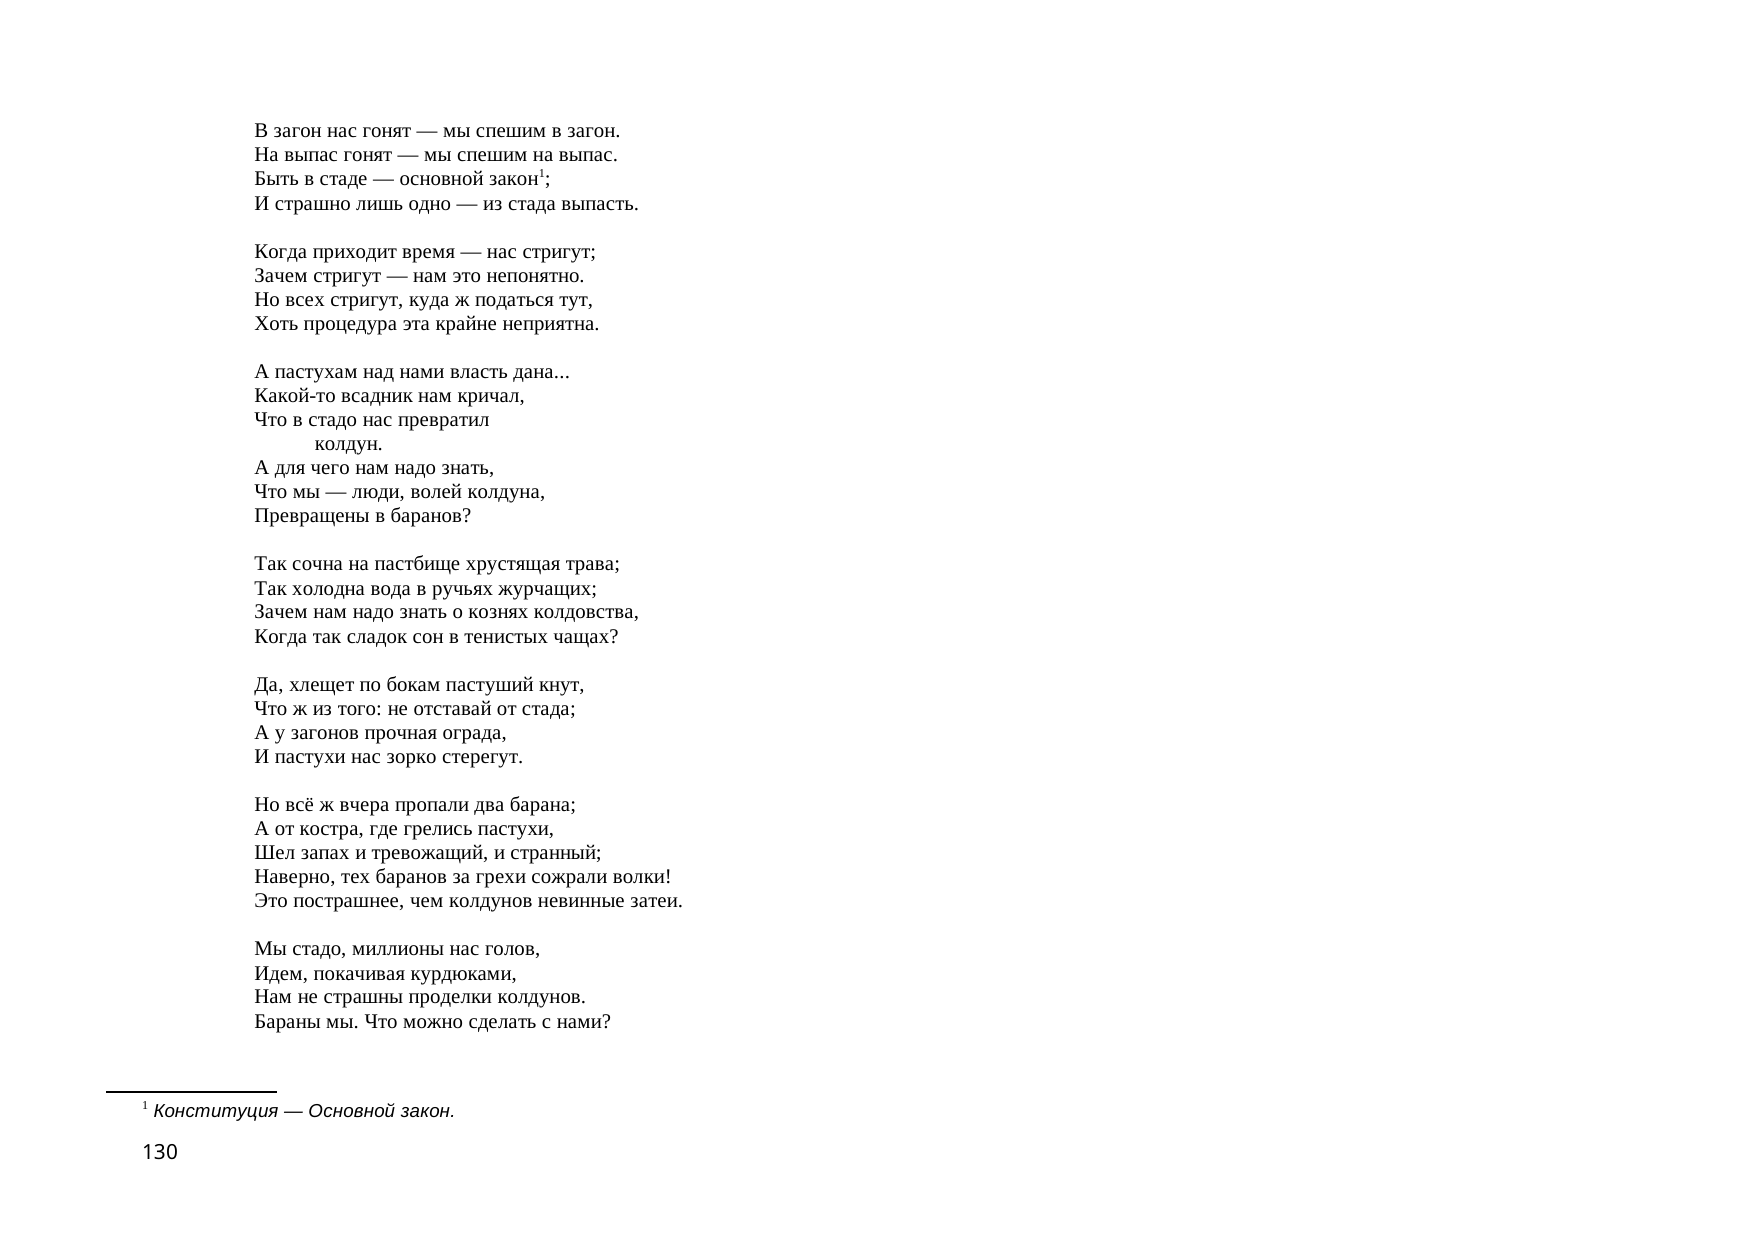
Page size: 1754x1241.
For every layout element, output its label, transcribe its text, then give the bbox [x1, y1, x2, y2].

text Так сочна на пастбище хрустящая трава; [106, 551, 785, 575]
text А пастухам над нами власть дана... [106, 359, 785, 383]
text Так холодна вода в ручьях журчащих; [106, 575, 785, 599]
text Конституция — Основной закон. [106, 1098, 785, 1122]
text Бараны мы. Что можно сделать с нами? [106, 1008, 785, 1032]
text Что ж из того: не отставай от стада; [106, 696, 785, 720]
text Когда приходит время — нас стригут; [106, 238, 785, 262]
text Зачем стригут — нам это непонятно. [106, 262, 785, 287]
text Какой-то всадник нам кричал, [106, 383, 785, 407]
text А у загонов прочная ограда, [106, 720, 785, 744]
text Мы стадо, миллионы нас голов, [106, 936, 785, 960]
text Что мы — люди, волей колдуна, [106, 479, 785, 503]
text И пастухи нас зорко стерегут. [106, 744, 785, 768]
text Наверно, тех баранов за грехи сожрали волки! [106, 864, 785, 888]
text Шел запах и тревожащий, и странный; [106, 840, 785, 864]
text Но всё ж вчера пропали два барана; [106, 792, 785, 816]
text Когда так сладок сон в тенистых чащах? [106, 623, 785, 647]
text Хоть процедура эта крайне неприятна. [106, 311, 785, 335]
text И страшно лишь одно — из стада выпасть. [106, 190, 785, 214]
text Да, хлещет по бокам пастуший кнут, [106, 672, 785, 696]
text На выпас гонят — мы спешим на выпас. [106, 142, 785, 166]
text Превращены в баранов? [106, 503, 785, 527]
text А для чего нам надо знать, [106, 455, 785, 479]
text Это пострашнее, чем колдунов невинные затеи. [106, 888, 785, 912]
text В загон нас гонят — мы спешим в загон. [106, 118, 785, 142]
text Идем, покачивая курдюками, [106, 960, 785, 984]
text А от костра, где грелись пастухи, [106, 816, 785, 840]
text Что в стадо нас превратил колдун. [106, 407, 785, 455]
text Но всех стригут, куда ж податься тут, [106, 287, 785, 311]
text Нам не страшны проделки колдунов. [106, 984, 785, 1008]
text Быть в стаде — основной закон; [106, 166, 785, 190]
text Зачем нам надо знать о кознях колдовства, [106, 599, 785, 623]
